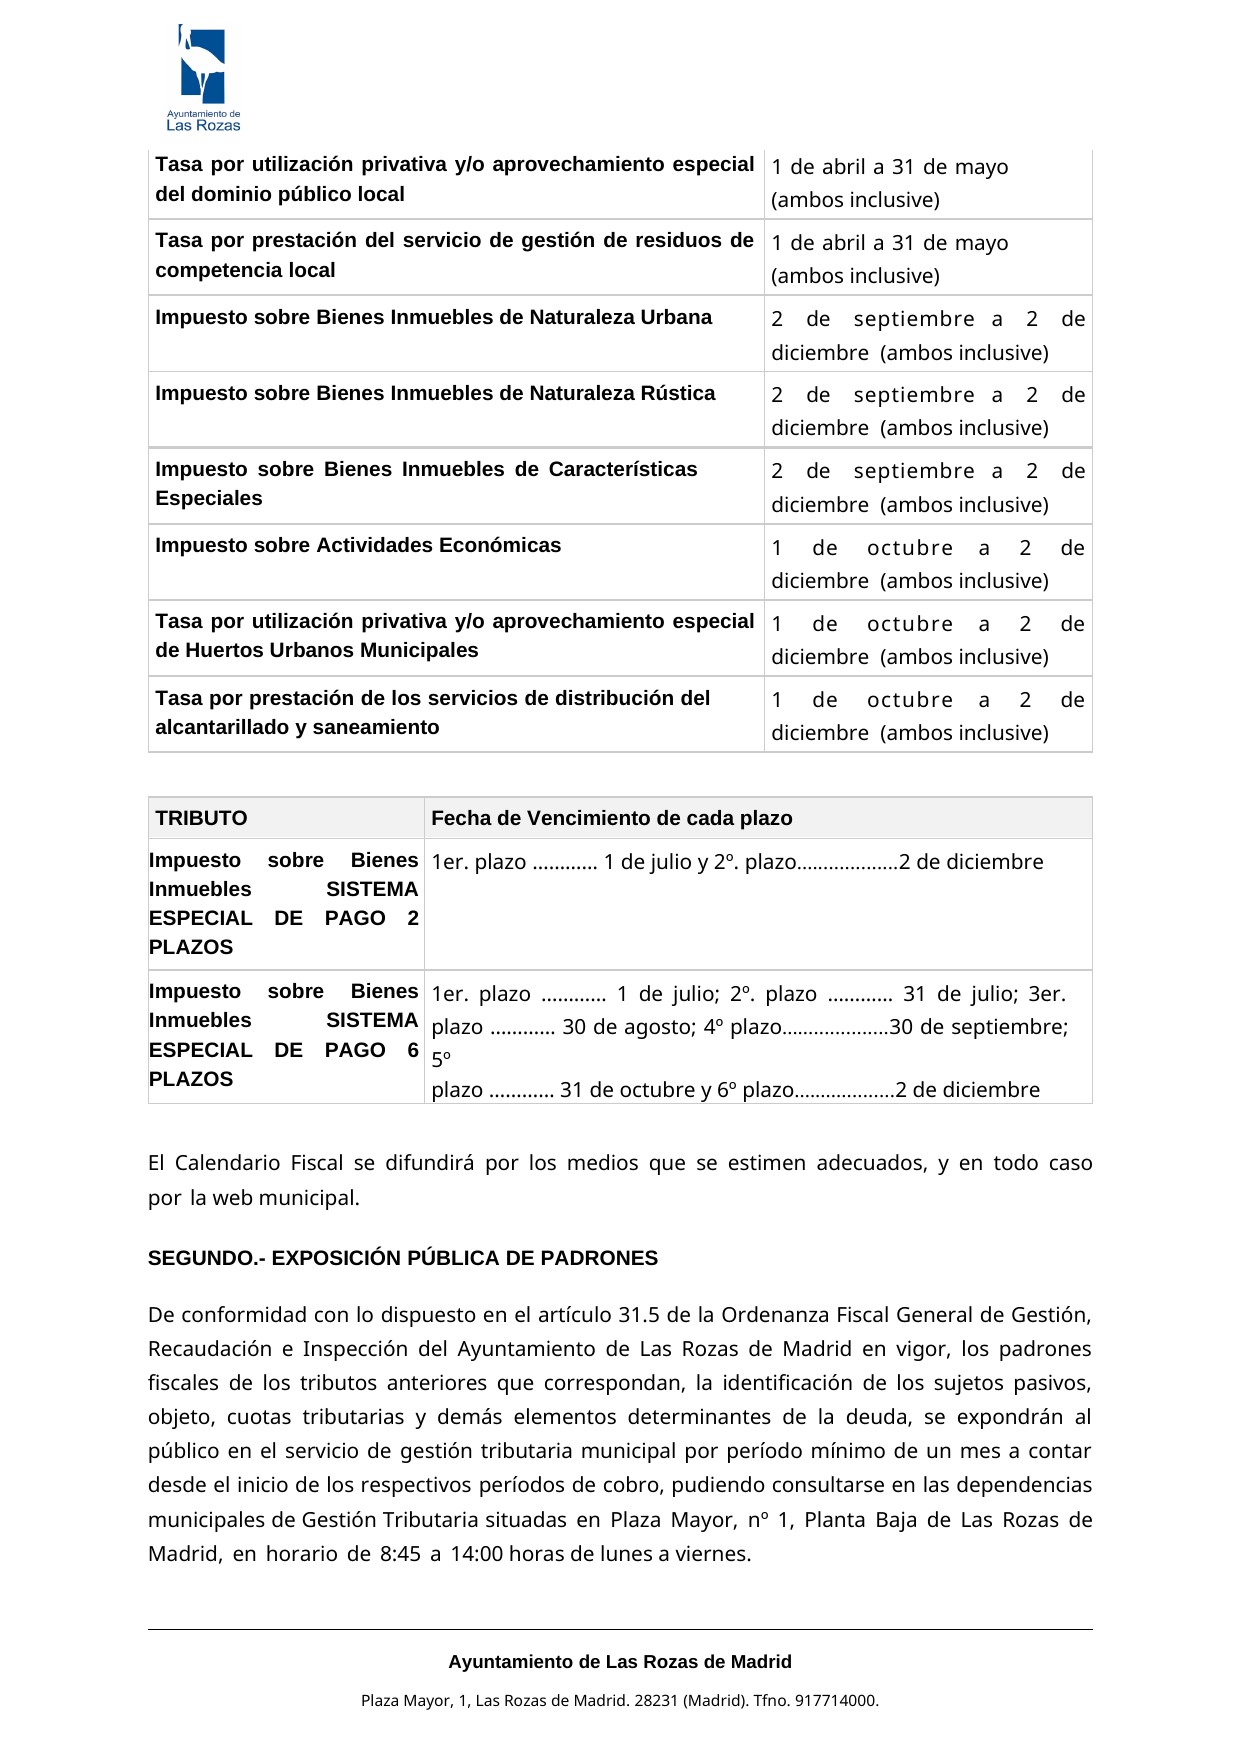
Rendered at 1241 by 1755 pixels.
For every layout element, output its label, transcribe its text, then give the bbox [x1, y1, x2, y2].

table_cell Impuesto sobre Bienes Inmuebles SISTEMA ESPECIAL DE PAGO 6 PLAZOS [149, 971, 424, 1102]
table_cell 1 de octubre a 2 de diciembre (ambos inclusive) [765, 677, 1092, 751]
table_cell Tasa por utilización privativa y/o aprovechamiento especial de Huertos Urbanos Municipales [149, 601, 764, 675]
table_cell Impuesto sobre Bienes Inmuebles de Naturaleza Rústica [149, 372, 764, 446]
table_header Tasa por utilización privativa y/o aprovechamiento especial del dominio público local [149, 150, 764, 218]
table_cell Impuesto sobre Bienes Inmuebles SISTEMA ESPECIAL DE PAGO 2 PLAZOS [149, 839, 424, 969]
table_cell 2 de septiembre a 2 de diciembre (ambos inclusive) [765, 449, 1092, 523]
text De conformidad con lo dispuesto en el artículo 31.5 de la Ordenanza Fiscal General de Gestión, Recaudación e Inspección del Ayuntamiento de Las Rozas de Madrid en vigor, los padrones fiscales de los tributos anteriores que correspondan, la identificación de los sujetos pasivos, objeto, cuotas tributarias y demás elementos determinantes de la deuda, se expondrán al público en el servicio de gestión tributaria municipal por período mínimo de un mes a contar desde el inicio de los respectivos períodos de cobro, pudiendo consultarse en las dependencias municipales de Gestión Tributaria situadas en Plaza Mayor, nº 1, Planta Baja de Las Rozas de Madrid, en horario de 8:45 a 14:00 horas de lunes a viernes. [148, 1300, 1093, 1567]
table_cell Impuesto sobre Actividades Económicas [149, 525, 764, 599]
subtitle SEGUNDO.- EXPOSICIÓN PÚBLICA DE PADRONES [148, 1246, 1105, 1270]
table_cell 1 de octubre a 2 de diciembre (ambos inclusive) [765, 525, 1092, 599]
table_cell Impuesto sobre Bienes Inmuebles de Naturaleza Urbana [149, 296, 764, 371]
table_cell Tasa por prestación del servicio de gestión de residuos de competencia local [149, 220, 764, 294]
table_cell 1 de octubre a 2 de diciembre (ambos inclusive) [765, 601, 1092, 675]
text El Calendario Fiscal se difundirá por los medios que se estimen adecuados, y en todo caso por la web municipal. [148, 1148, 1093, 1211]
table_cell 2 de septiembre a 2 de diciembre (ambos inclusive) [765, 372, 1092, 446]
table_cell 1 de abril a 31 de mayo (ambos inclusive) [765, 220, 1092, 294]
table_cell Tasa por prestación de los servicios de distribución del alcantarillado y saneamiento [149, 677, 764, 751]
table_header TRIBUTO [149, 798, 424, 837]
table_cell 1er. plazo ………… 1 de julio; 2º. plazo ………… 31 de julio; 3er. plazo ………… 30 de agosto; 4º plazo 30 de septiembre; 5º plazo ………… 31 de octubre y 6º plazo 2 de diciembre [425, 971, 1092, 1102]
table_cell 2 de septiembre a 2 de diciembre (ambos inclusive) [765, 296, 1092, 371]
table_cell Impuesto sobre Bienes Inmuebles de Características Especiales [149, 449, 764, 523]
table_header 1 de abril a 31 de mayo (ambos inclusive) [765, 150, 1092, 218]
table_header Fecha de Vencimiento de cada plazo [425, 798, 1092, 837]
table_cell 1er. plazo ………… 1 de julio y 2º. plazo 2 de diciembre [425, 839, 1092, 969]
